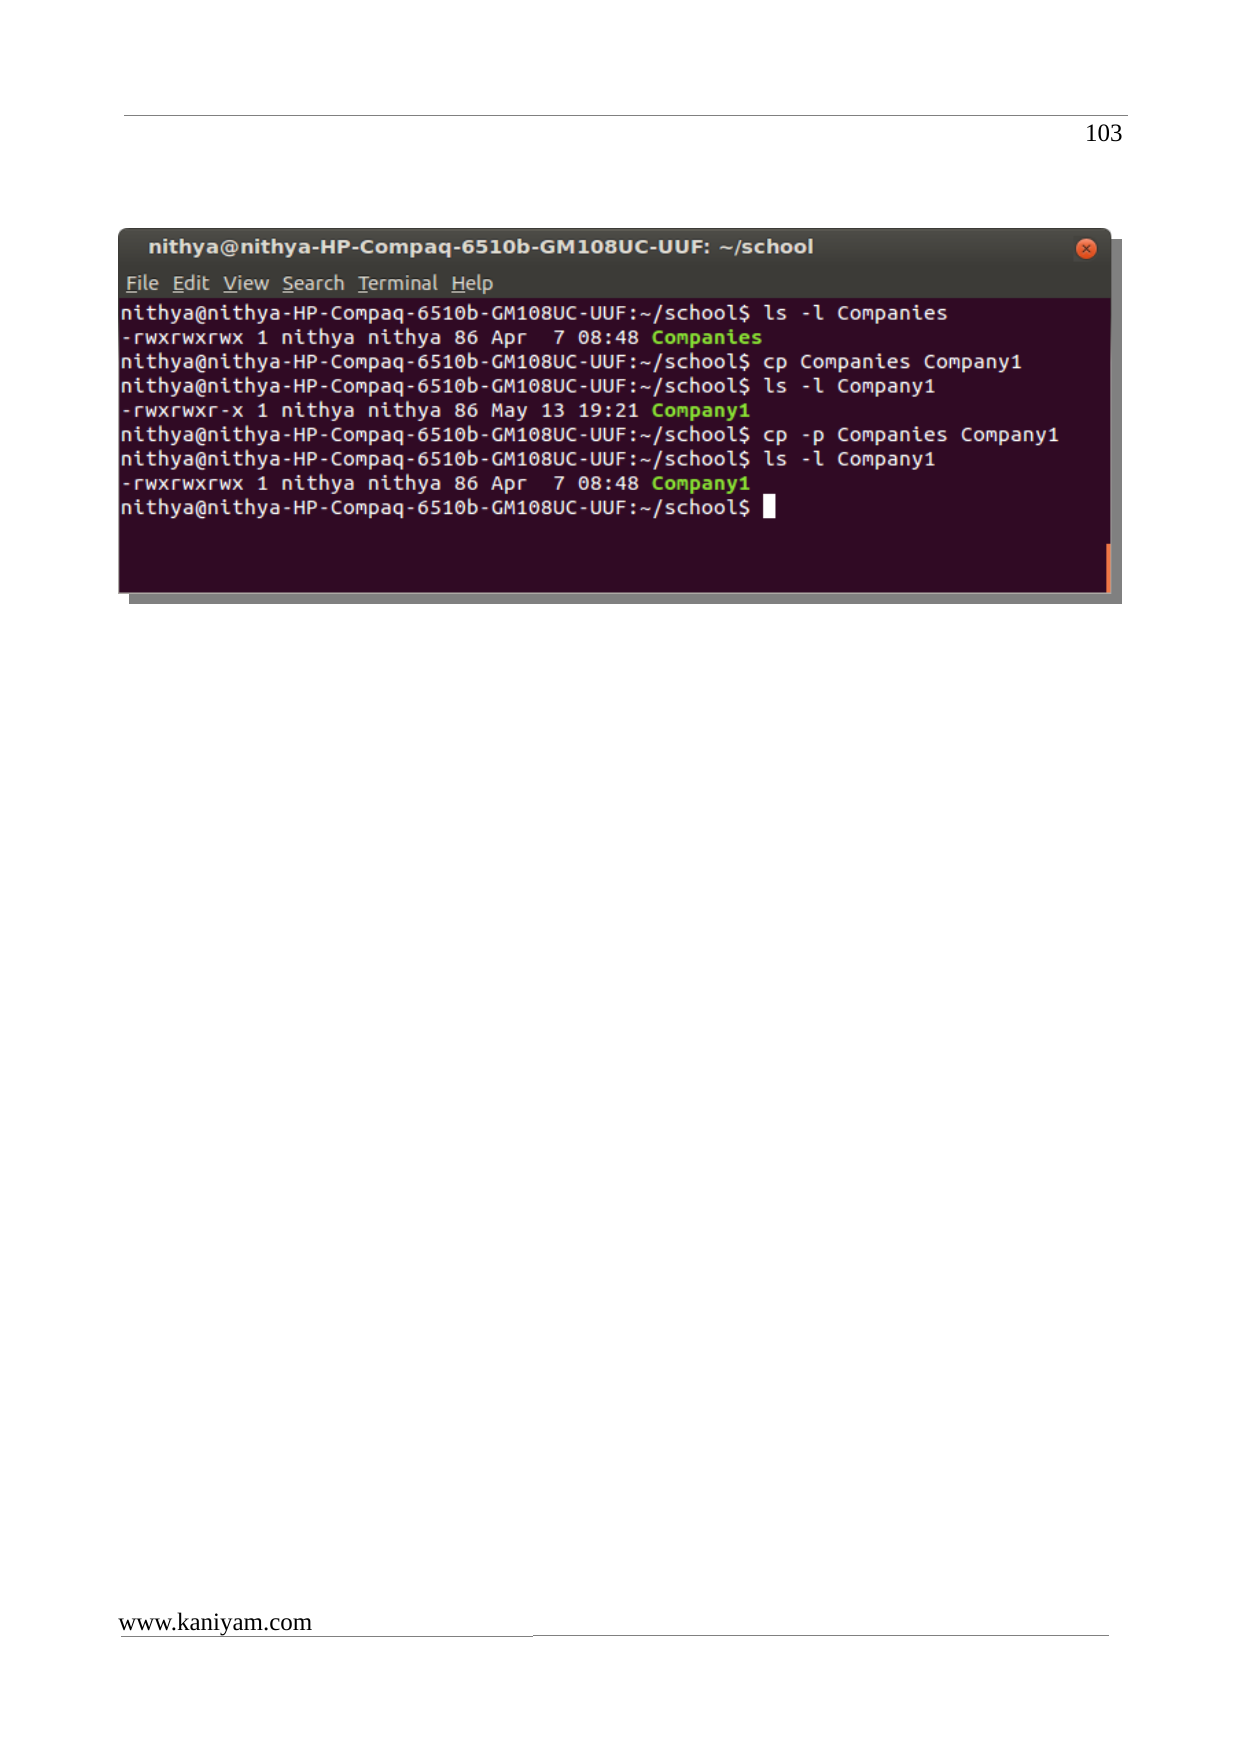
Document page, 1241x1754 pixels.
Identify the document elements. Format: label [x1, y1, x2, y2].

picture [118, 228, 1112, 594]
